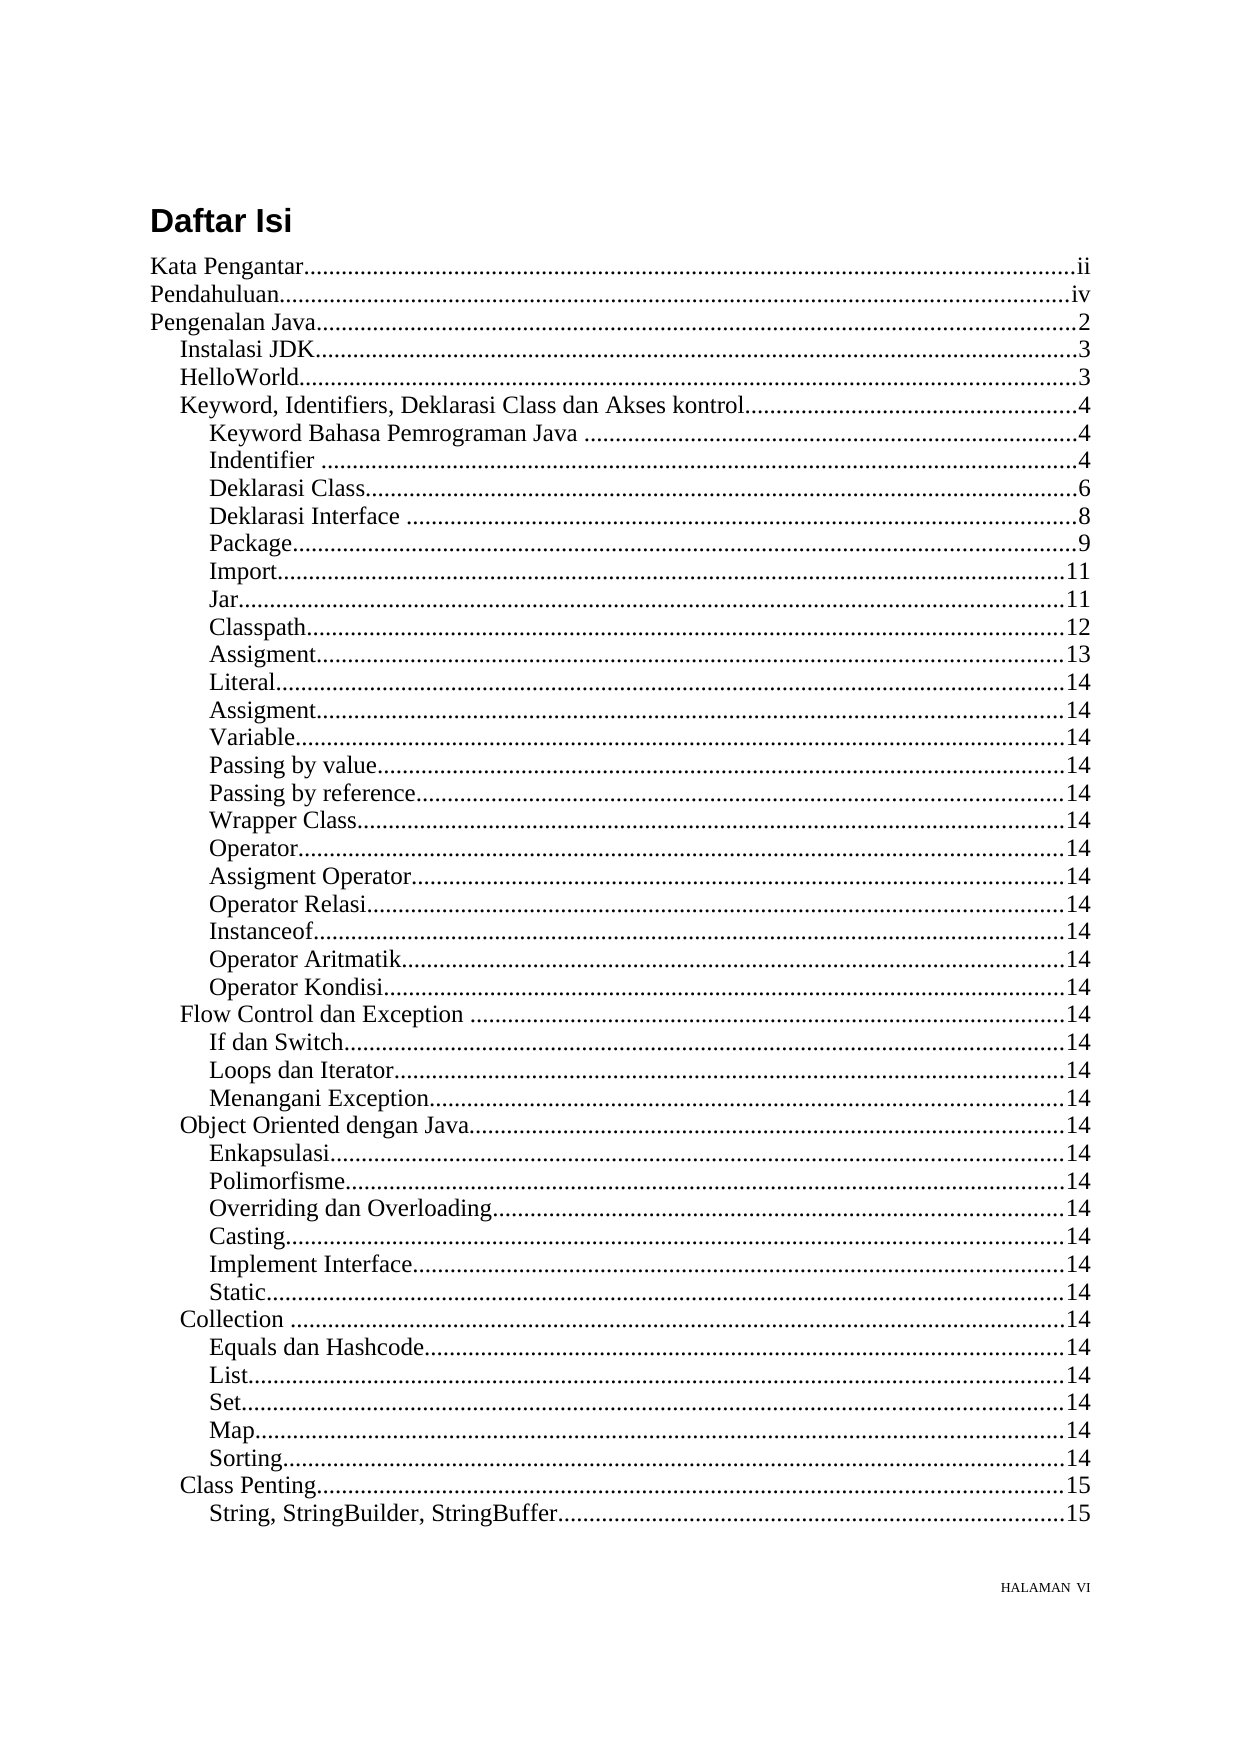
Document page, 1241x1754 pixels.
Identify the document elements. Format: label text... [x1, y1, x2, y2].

text Deklarasi Class 6 [209, 474, 1091, 502]
text Variable 14 [209, 723, 1091, 751]
text Instanceof 14 [209, 917, 1091, 945]
text Wrapper Class 14 [209, 807, 1091, 834]
text Classpath 12 [209, 613, 1091, 640]
text Flow Control dan Exception 14 [179, 1001, 1091, 1028]
text Indentifier 4 [209, 446, 1091, 474]
text Jar 11 [209, 585, 1091, 613]
text Operator Aritmatik 14 [209, 945, 1091, 973]
text Operator 14 [209, 834, 1091, 862]
text Equals dan Hashcode 14 [209, 1333, 1091, 1361]
text Polimorfisme 14 [209, 1167, 1091, 1194]
text Literal 14 [209, 668, 1091, 696]
text Pendahuluan iv [150, 280, 1091, 308]
text Enkapsulasi 14 [209, 1139, 1091, 1167]
text Deklarasi Interface 8 [209, 502, 1091, 529]
text Kata Pengantar ii [150, 252, 1091, 280]
text Menangani Exception 14 [209, 1084, 1091, 1111]
text Overriding dan Overloading 14 [209, 1194, 1091, 1222]
text Instalasi JDK 3 [179, 336, 1091, 363]
text Assigment Operator 14 [209, 862, 1091, 890]
text Static 14 [209, 1278, 1091, 1305]
text Set 14 [209, 1388, 1091, 1416]
text If dan Switch 14 [209, 1028, 1091, 1056]
text Object Oriented dengan Java 14 [179, 1111, 1091, 1139]
text Casting 14 [209, 1222, 1091, 1250]
text Operator Relasi 14 [209, 890, 1091, 917]
text Passing by value 14 [209, 751, 1091, 779]
text List 14 [209, 1361, 1091, 1388]
text Class Penting 15 [179, 1472, 1091, 1499]
text Collection 14 [179, 1305, 1091, 1333]
text Import 11 [209, 557, 1091, 585]
text Sorting 14 [209, 1444, 1091, 1472]
text Keyword Bahasa Pemrograman Java 4 [209, 419, 1091, 446]
text Assigment 14 [209, 696, 1091, 723]
text Keyword, Identifiers, Deklarasi Class dan Akses kontrol 4 [179, 391, 1091, 419]
text Pengenalan Java 2 [150, 308, 1091, 336]
text Passing by reference 14 [209, 779, 1091, 807]
text HelloWorld 3 [179, 363, 1091, 391]
text Implement Interface 14 [209, 1250, 1091, 1278]
text Package 9 [209, 529, 1091, 557]
text Assigment 13 [209, 640, 1091, 668]
text Map 14 [209, 1416, 1091, 1444]
subtitle Daftar Isi [150, 203, 1091, 240]
text Operator Kondisi 14 [209, 973, 1091, 1001]
text Loops dan Iterator 14 [209, 1056, 1091, 1084]
text String, StringBuilder, StringBuffer 15 [209, 1499, 1091, 1527]
